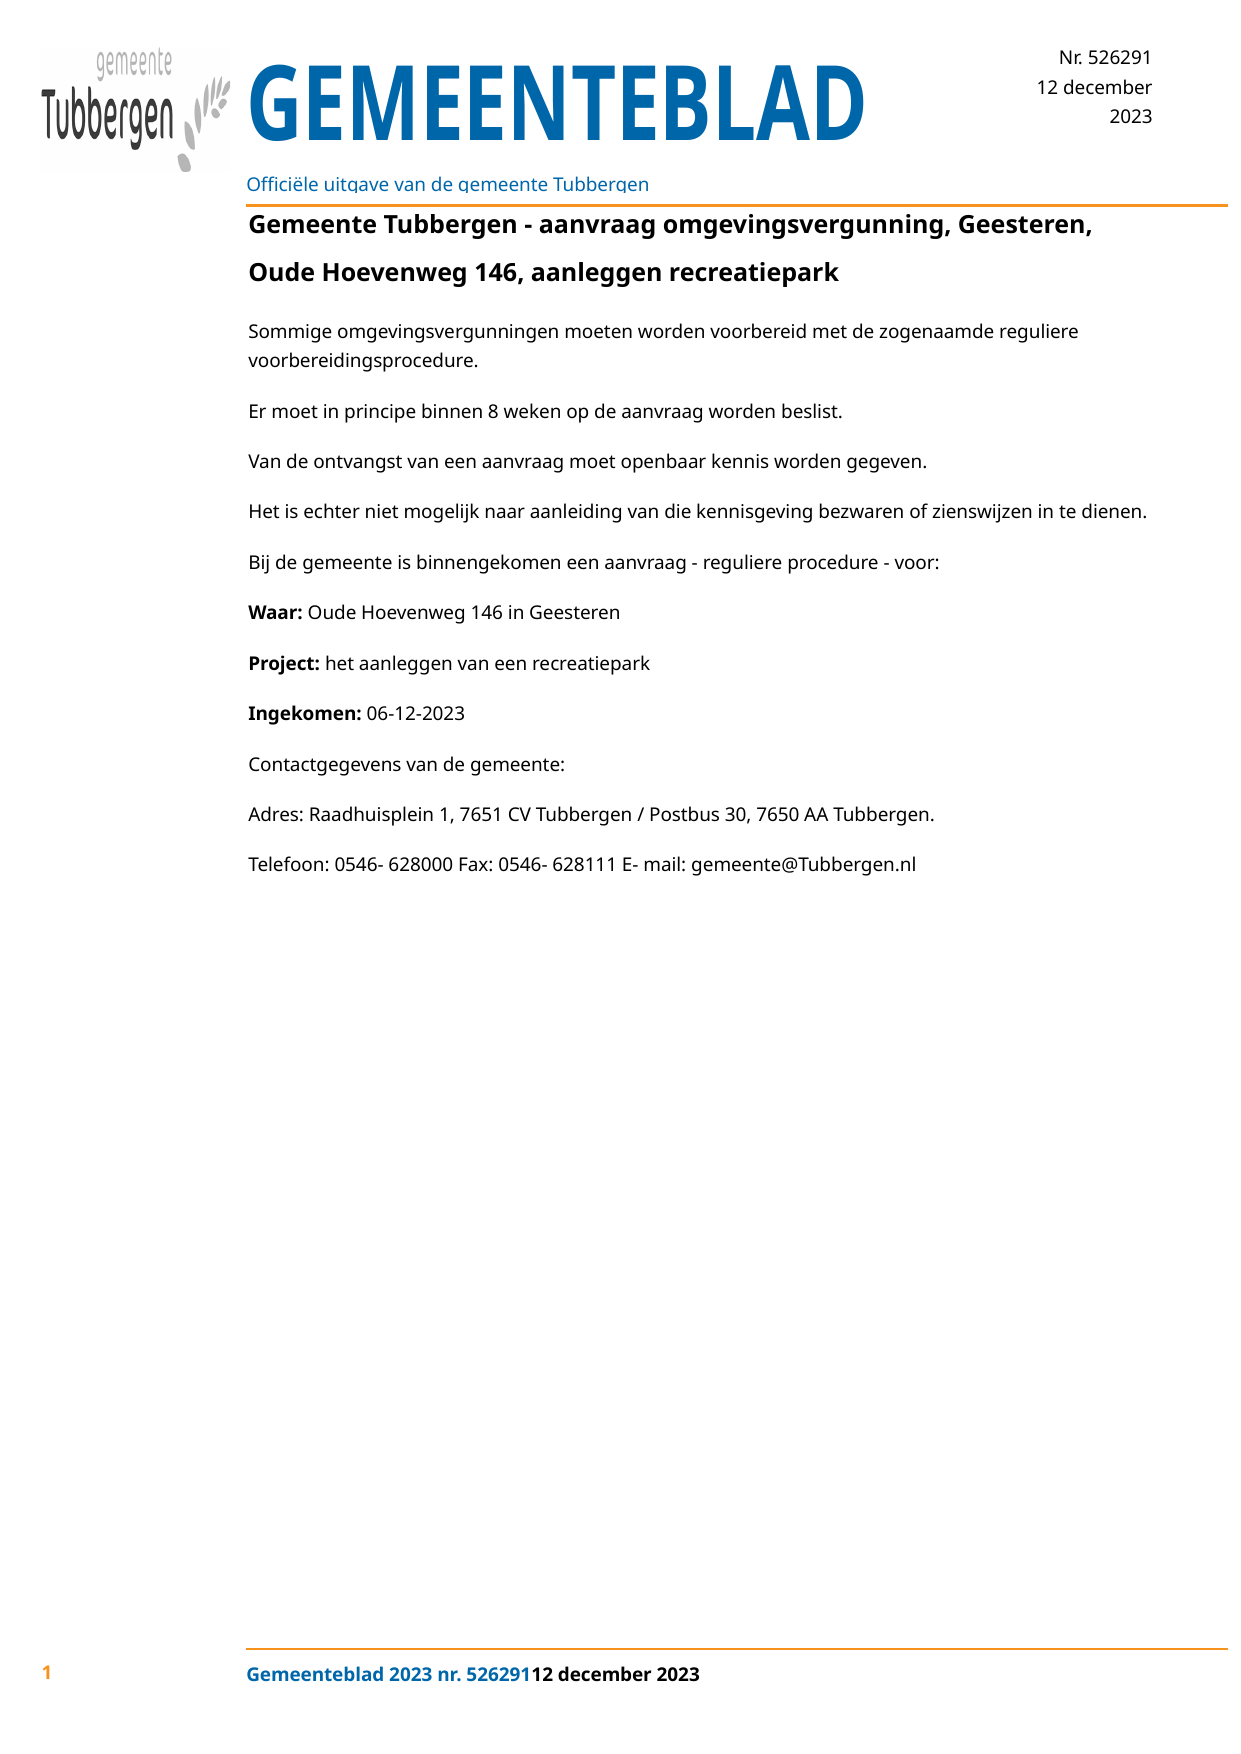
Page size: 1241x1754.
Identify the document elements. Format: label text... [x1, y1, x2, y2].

text Ingekomen: 06-12-2023 [248, 700, 1152, 726]
text Van de ontvangst van een aanvraag moet openbaar kennis worden gegeven. [248, 448, 1152, 474]
text Telefoon: 0546- 628000 Fax: 0546- 628111 E- mail: gemeente@Tubbergen.nl [248, 852, 1152, 877]
text Waar: Oude Hoevenweg 146 in Geesteren [248, 599, 1152, 625]
text Gemeente Tubbergen - aanvraag omgevingsvergunning, Geesteren, Oude Hoevenweg 146, aanleggen recreatiepark [248, 207, 1152, 288]
picture [41, 47, 231, 172]
text Contactgegevens van de gemeente: [248, 751, 1152, 777]
text Project: het aanleggen van een recreatiepark [248, 650, 1152, 676]
text Sommige omgevingsvergunningen moeten worden voorbereid met de zogenaamde reguliere voorbereidingsprocedure. [248, 318, 1152, 373]
text Adres: Raadhuisplein 1, 7651 CV Tubbergen / Postbus 30, 7650 AA Tubbergen. [248, 801, 1152, 827]
text Bij de gemeente is binnengekomen een aanvraag - reguliere procedure - voor: [248, 549, 1152, 575]
text Het is echter niet mogelijk naar aanleiding van die kennisgeving bezwaren of zienswijzen in te dienen. [248, 499, 1152, 524]
text Er moet in principe binnen 8 weken op de aanvraag worden beslist. [248, 398, 1152, 424]
